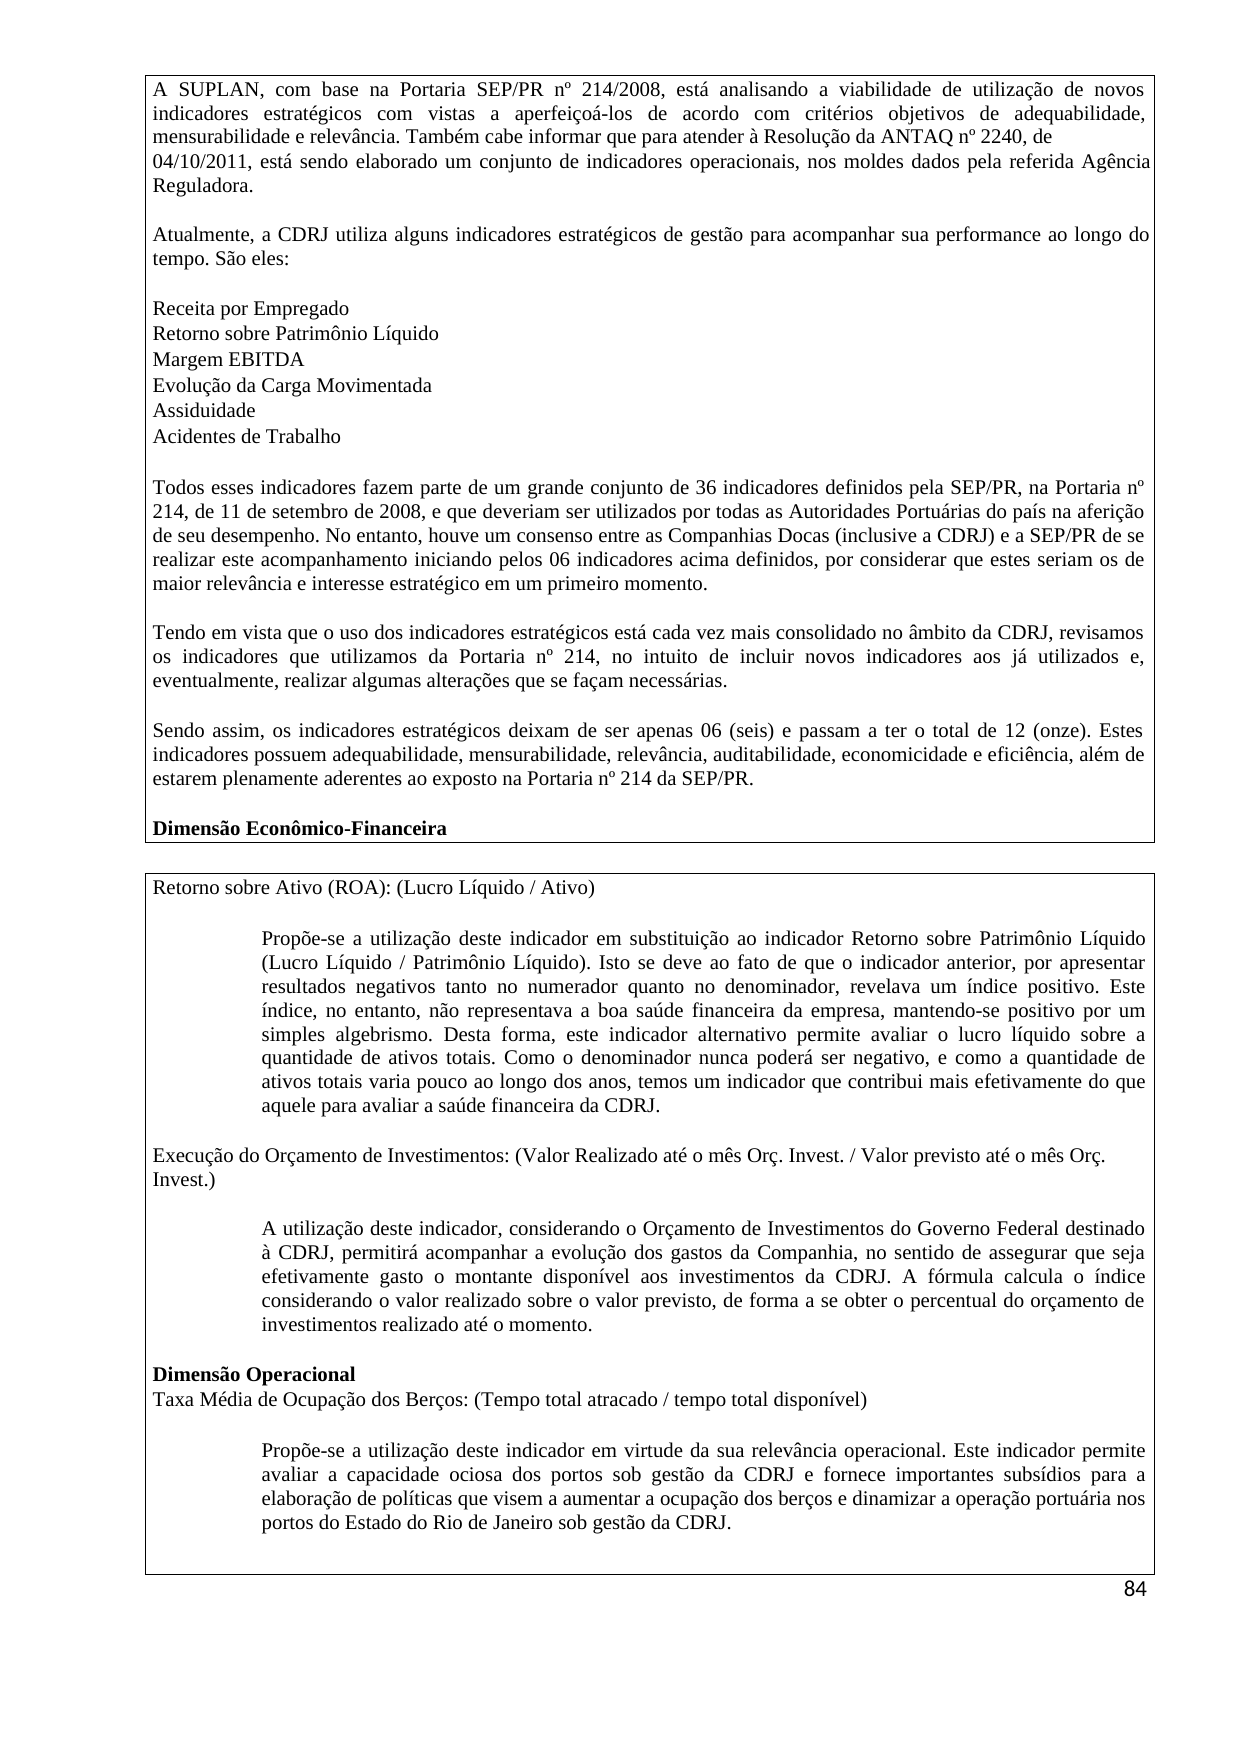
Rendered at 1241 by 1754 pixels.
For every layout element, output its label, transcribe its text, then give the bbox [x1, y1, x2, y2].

table_cell A SUPLAN, com base na Portaria SEP/PR nº 214/2008, está analisando a viabilidade de utilização de novos indicadores estratégicos com vistas a aperfeiçoá-los de acordo com critérios objetivos de adequabilidade, mensurabilidade e relevância. Também cabe informar que para atender à Resolução da ANTAQ nº 2240, de 04/10/2011, está sendo elaborado um conjunto de indicadores operacionais, nos moldes dados pela referida Agência Reguladora. Atualmente, a CDRJ utiliza alguns indicadores estratégicos de gestão para acompanhar sua performance ao longo do tempo. São eles: Receita por Empregado Retorno sobre Patrimônio Líquido Margem EBITDA Evolução da Carga Movimentada Assiduidade Acidentes de Trabalho Todos esses indicadores fazem parte de um grande conjunto de 36 indicadores definidos pela SEP/PR, na Portaria nº 214, de 11 de setembro de 2008, e que deveriam ser utilizados por todas as Autoridades Portuárias do país na aferição de seu desempenho. No entanto, houve um consenso entre as Companhias Docas (inclusive a CDRJ) e a SEP/PR de se realizar este acompanhamento iniciando pelos 06 indicadores acima definidos, por considerar que estes seriam os de maior relevância e interesse estratégico em um primeiro momento. Tendo em vista que o uso dos indicadores estratégicos está cada vez mais consolidado no âmbito da CDRJ, revisamos os indicadores que utilizamos da Portaria nº 214, no intuito de incluir novos indicadores aos já utilizados e, eventualmente, realizar algumas alterações que se façam necessárias. Sendo assim, os indicadores estratégicos deixam de ser apenas 06 (seis) e passam a ter o total de 12 (onze). Estes indicadores possuem adequabilidade, mensurabilidade, relevância, auditabilidade, economicidade e eficiência, além de estarem plenamente aderentes ao exposto na Portaria nº 214 da SEP/PR. Dimensão Econômico-Financeira [146, 76, 1154, 842]
table_header Retorno sobre Ativo (ROA): (Lucro Líquido / Ativo) Propõe-se a utilização deste indicador em substituição ao indicador Retorno sobre Patrimônio Líquido (Lucro Líquido / Patrimônio Líquido). Isto se deve ao fato de que o indicador anterior, por apresentar resultados negativos tanto no numerador quanto no denominador, revelava um índice positivo. Este índice, no entanto, não representava a boa saúde financeira da empresa, mantendo-se positivo por um simples algebrismo. Desta forma, este indicador alternativo permite avaliar o lucro líquido sobre a quantidade de ativos totais. Como o denominador nunca poderá ser negativo, e como a quantidade de ativos totais varia pouco ao longo dos anos, temos um indicador que contribui mais efetivamente do que aquele para avaliar a saúde financeira da CDRJ. Execução do Orçamento de Investimentos: (Valor Realizado até o mês Orç. Invest. / Valor previsto até o mês Orç. Invest.) A utilização deste indicador, considerando o Orçamento de Investimentos do Governo Federal destinado à CDRJ, permitirá acompanhar a evolução dos gastos da Companhia, no sentido de assegurar que seja efetivamente gasto o montante disponível aos investimentos da CDRJ. A fórmula calcula o índice considerando o valor realizado sobre o valor previsto, de forma a se obter o percentual do orçamento de investimentos realizado até o momento. Dimensão Operacional Taxa Média de Ocupação dos Berços: (Tempo total atracado / tempo total disponível) Propõe-se a utilização deste indicador em virtude da sua relevância operacional. Este indicador permite avaliar a capacidade ociosa dos portos sob gestão da CDRJ e fornece importantes subsídios para a elaboração de políticas que visem a aumentar a ocupação dos berços e dinamizar a operação portuária nos portos do Estado do Rio de Janeiro sob gestão da CDRJ. [146, 874, 1154, 1573]
